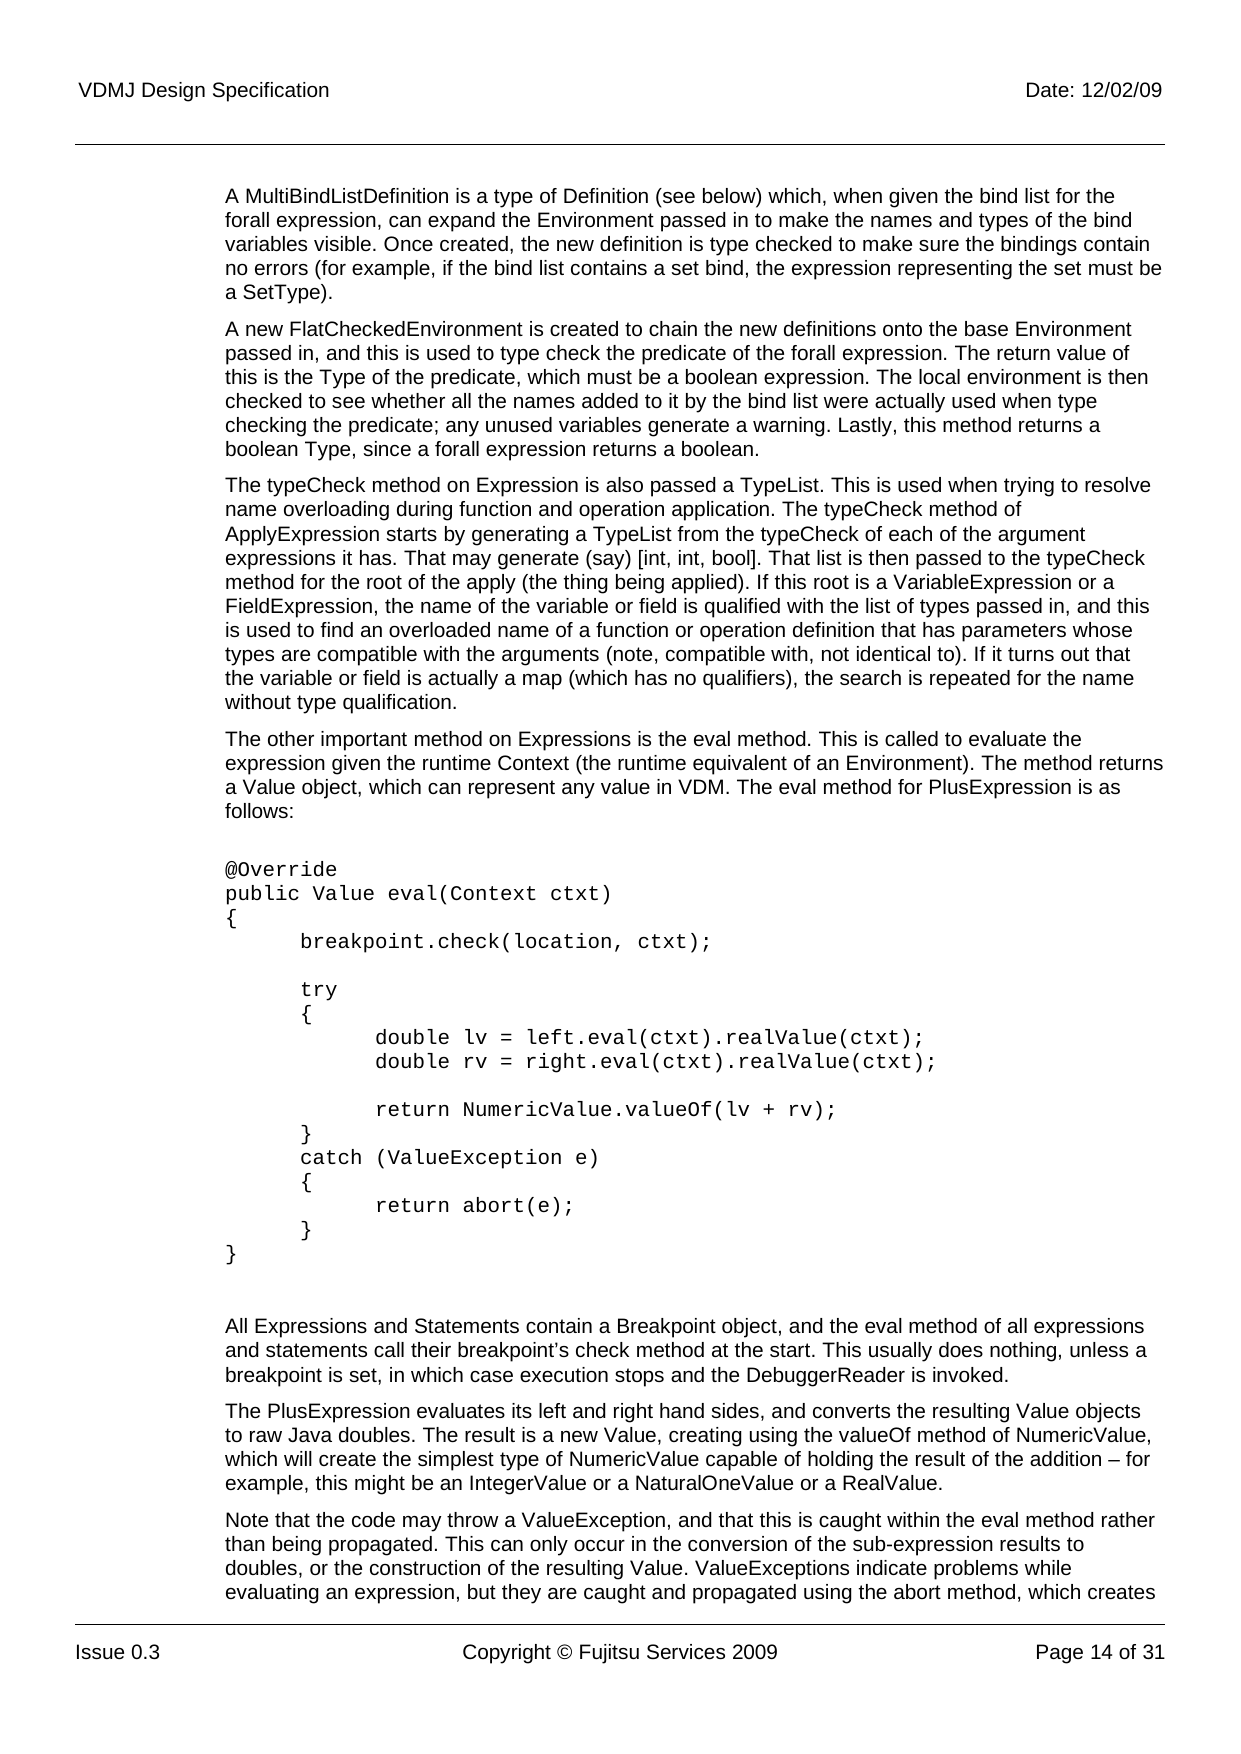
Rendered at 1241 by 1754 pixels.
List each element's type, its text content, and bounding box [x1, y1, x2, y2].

text double lv = left.eval(ctxt).realValue(ctxt); [225, 1027, 1165, 1051]
text try [225, 979, 1165, 1003]
text { [225, 1171, 1165, 1194]
text A MultiBindListDefinition is a type of Definition (see below) which, when given the bind list for the forall expression, can expand the Environment passed in to make the names and types of the bind variables visible. Once created, the new definition is type checked to make sure the bindings contain no errors (for example, if the bind list contains a set bind, the expression representing the set must be a SetType). [225, 184, 1165, 304]
text return abort(e); [225, 1194, 1165, 1218]
text } [225, 1123, 1165, 1147]
text The other important method on Expressions is the eval method. This is called to evaluate the expression given the runtime Context (the runtime equivalent of an Environment). The method returns a Value object, which can represent any value in VDM. The eval method for PlusExpression is as follows: [225, 726, 1165, 823]
text { [225, 907, 1165, 931]
text @Override [225, 859, 1165, 883]
text } [225, 1218, 1165, 1242]
text return NumericValue.valueOf(lv + rv); [225, 1099, 1165, 1123]
text public Value eval(Context ctxt) [225, 883, 1165, 907]
text { [225, 1003, 1165, 1027]
text The PlusExpression evaluates its left and right hand sides, and converts the resulting Value objects to raw Java doubles. The result is a new Value, creating using the valueOf method of NumericValue, which will create the simplest type of NumericValue capable of holding the result of the addition – for example, this might be an IntegerValue or a NaturalOneValue or a RealValue. [225, 1399, 1165, 1495]
text catch (ValueException e) [225, 1147, 1165, 1171]
text Note that the code may throw a ValueException, and that this is caught within the eval method rather than being propagated. This can only occur in the conversion of the sub-expression results to doubles, or the construction of the resulting Value. ValueExceptions indicate problems while evaluating an expression, but they are caught and propagated using the abort method, which creates [225, 1508, 1165, 1604]
text All Expressions and Statements contain a Breakpoint object, and the eval method of all expressions and statements call their breakpoint’s check method at the start. This usually does nothing, unless a breakpoint is set, in which case execution stops and the DebuggerReader is invoked. [225, 1314, 1165, 1387]
text The typeCheck method on Expression is also passed a TypeList. This is used when trying to resolve name overloading during function and operation application. The typeCheck method of ApplyExpression starts by generating a TypeList from the typeCheck of each of the argument expressions it has. That may generate (say) [int, int, bool]. That list is then passed to the typeCheck method for the root of the apply (the thing being applied). If this root is a VariableExpression or a FieldExpression, the name of the variable or field is qualified with the list of types passed in, and this is used to find an overloaded name of a function or operation definition that has parameters whose types are compatible with the arguments (note, compatible with, not identical to). If it turns out that the variable or field is actually a map (which has no qualifiers), the search is repeated for the name without type qualification. [225, 473, 1165, 714]
text breakpoint.check(location, ctxt); [225, 931, 1165, 955]
text A new FlatCheckedEnvironment is created to chain the new definitions onto the base Environment passed in, and this is used to type check the predicate of the forall expression. The return value of this is the Type of the predicate, which must be a boolean expression. The local environment is then checked to see whether all the names added to it by the bind list were actually used when type checking the predicate; any unused variables generate a warning. Lastly, this method returns a boolean Type, since a forall expression returns a boolean. [225, 316, 1165, 461]
text double rv = right.eval(ctxt).realValue(ctxt); [225, 1051, 1165, 1075]
text } [225, 1242, 1165, 1266]
